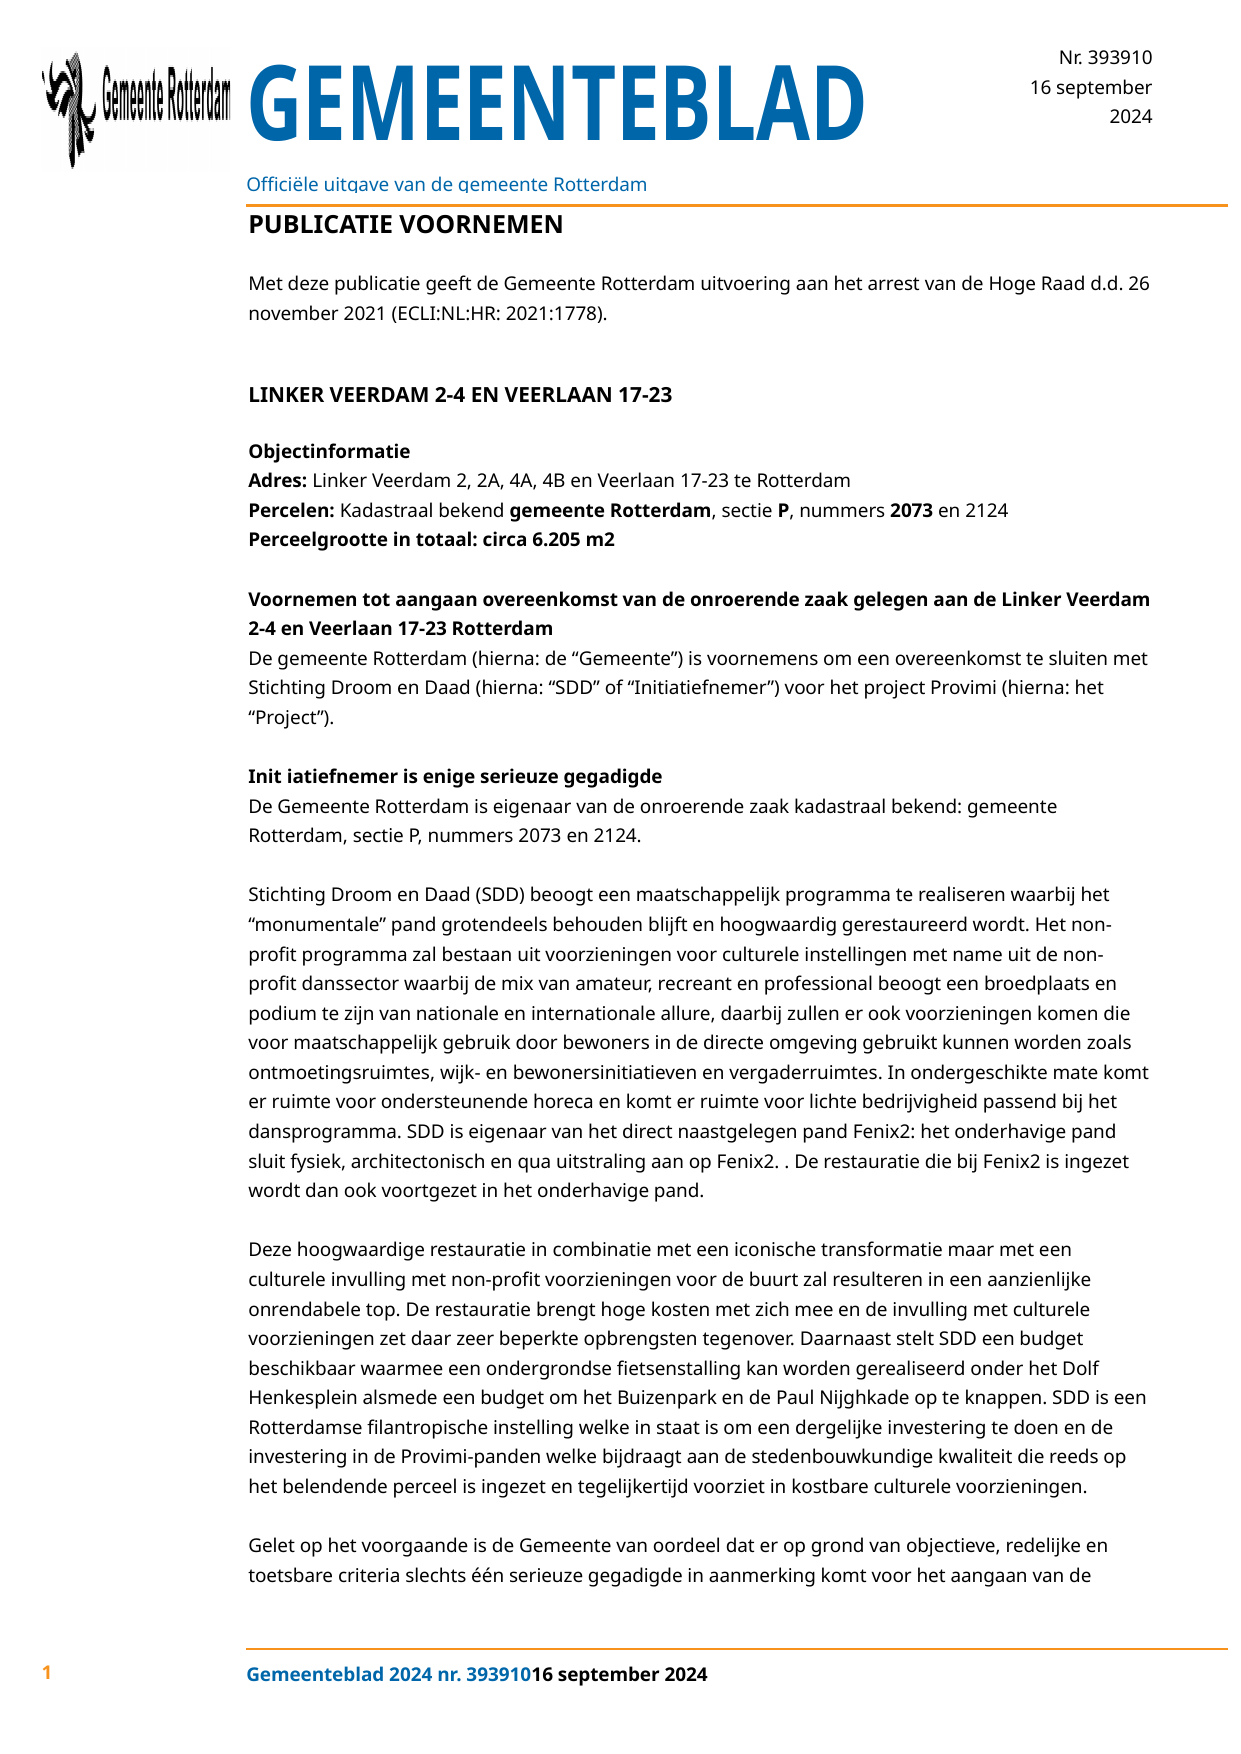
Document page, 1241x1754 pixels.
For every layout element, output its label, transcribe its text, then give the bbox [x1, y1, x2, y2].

text Objectinformatie [248, 438, 1152, 464]
text De gemeente Rotterdam (hierna: de “Gemeente”) is voornemens om een overeenkomst te sluiten met Stichting Droom en Daad (hierna: “SDD” of “Initiatiefnemer”) voor het project Provimi (hierna: het “Project”). [248, 645, 1152, 730]
text Voornemen tot aangaan overeenkomst van de onroerende zaak gelegen aan de Linker Veerdam 2-4 en Veerlaan 17-23 Rotterdam [248, 586, 1152, 641]
text Deze hoogwaardige restauratie in combinatie met een iconische transformatie maar met een culturele invulling met non-profit voorzieningen voor de buurt zal resulteren in een aanzienlijke onrendabele top. De restauratie brengt hoge kosten met zich mee en de invulling met culturele voorzieningen zet daar zeer beperkte opbrengsten tegenover. Daarnaast stelt SDD een budget beschikbaar waarmee een ondergrondse fietsenstalling kan worden gerealiseerd onder het Dolf Henkesplein alsmede een budget om het Buizenpark en de Paul Nijghkade op te knappen. SDD is een Rotterdamse filantropische instelling welke in staat is om een dergelijke investering te doen en de investering in de Provimi-panden welke bijdraagt aan de stedenbouwkundige kwaliteit die reeds op het belendende perceel is ingezet en tegelijkertijd voorziet in kostbare culturele voorzieningen. [248, 1237, 1152, 1499]
text LINKER VEERDAM 2-4 EN VEERLAAN 17-23 [248, 380, 1152, 408]
text Perceelgrootte in totaal: circa 6.205 m2 [248, 527, 1152, 552]
text Init iatiefnemer is enige serieuze gegadigde [248, 763, 1152, 789]
text De Gemeente Rotterdam is eigenaar van de onroerende zaak kadastraal bekend: gemeente Rotterdam, sectie P, nummers 2073 en 2124. [248, 793, 1152, 848]
text Stichting Droom en Daad (SDD) beoogt een maatschappelijk programma te realiseren waarbij het “monumentale” pand grotendeels behouden blijft en hoogwaardig gerestaureerd wordt. Het non-profit programma zal bestaan uit voorzieningen voor culturele instellingen met name uit de non-profit danssector waarbij de mix van amateur, recreant en professional beoogt een broedplaats en podium te zijn van nationale en internationale allure, daarbij zullen er ook voorzieningen komen die voor maatschappelijk gebruik door bewoners in de directe omgeving gebruikt kunnen worden zoals ontmoetingsruimtes, wijk- en bewonersinitiatieven en vergaderruimtes. In ondergeschikte mate komt er ruimte voor ondersteunende horeca en komt er ruimte voor lichte bedrijvigheid passend bij het dansprogramma. SDD is eigenaar van het direct naastgelegen pand Fenix2: het onderhavige pand sluit fysiek, architectonisch en qua uitstraling aan op Fenix2. . De restauratie die bij Fenix2 is ingezet wordt dan ook voortgezet in het onderhavige pand. [248, 882, 1152, 1203]
text Percelen: Kadastraal bekend gemeente Rotterdam, sectie P, nummers 2073 en 2124 [248, 497, 1152, 523]
text Adres: Linker Veerdam 2, 2A, 4A, 4B en Veerlaan 17-23 te Rotterdam [248, 467, 1152, 493]
picture [41, 47, 231, 172]
text Met deze publicatie geeft de Gemeente Rotterdam uitvoering aan het arrest van de Hoge Raad d.d. 26 november 2021 (ECLI:NL:HR: 2021:1778). [248, 270, 1152, 326]
text PUBLICATIE VOORNEMEN [248, 207, 1152, 241]
text Gelet op het voorgaande is de Gemeente van oordeel dat er op grond van objectieve, redelijke en toetsbare criteria slechts één serieuze gegadigde in aanmerking komt voor het aangaan van de [248, 1532, 1152, 1588]
